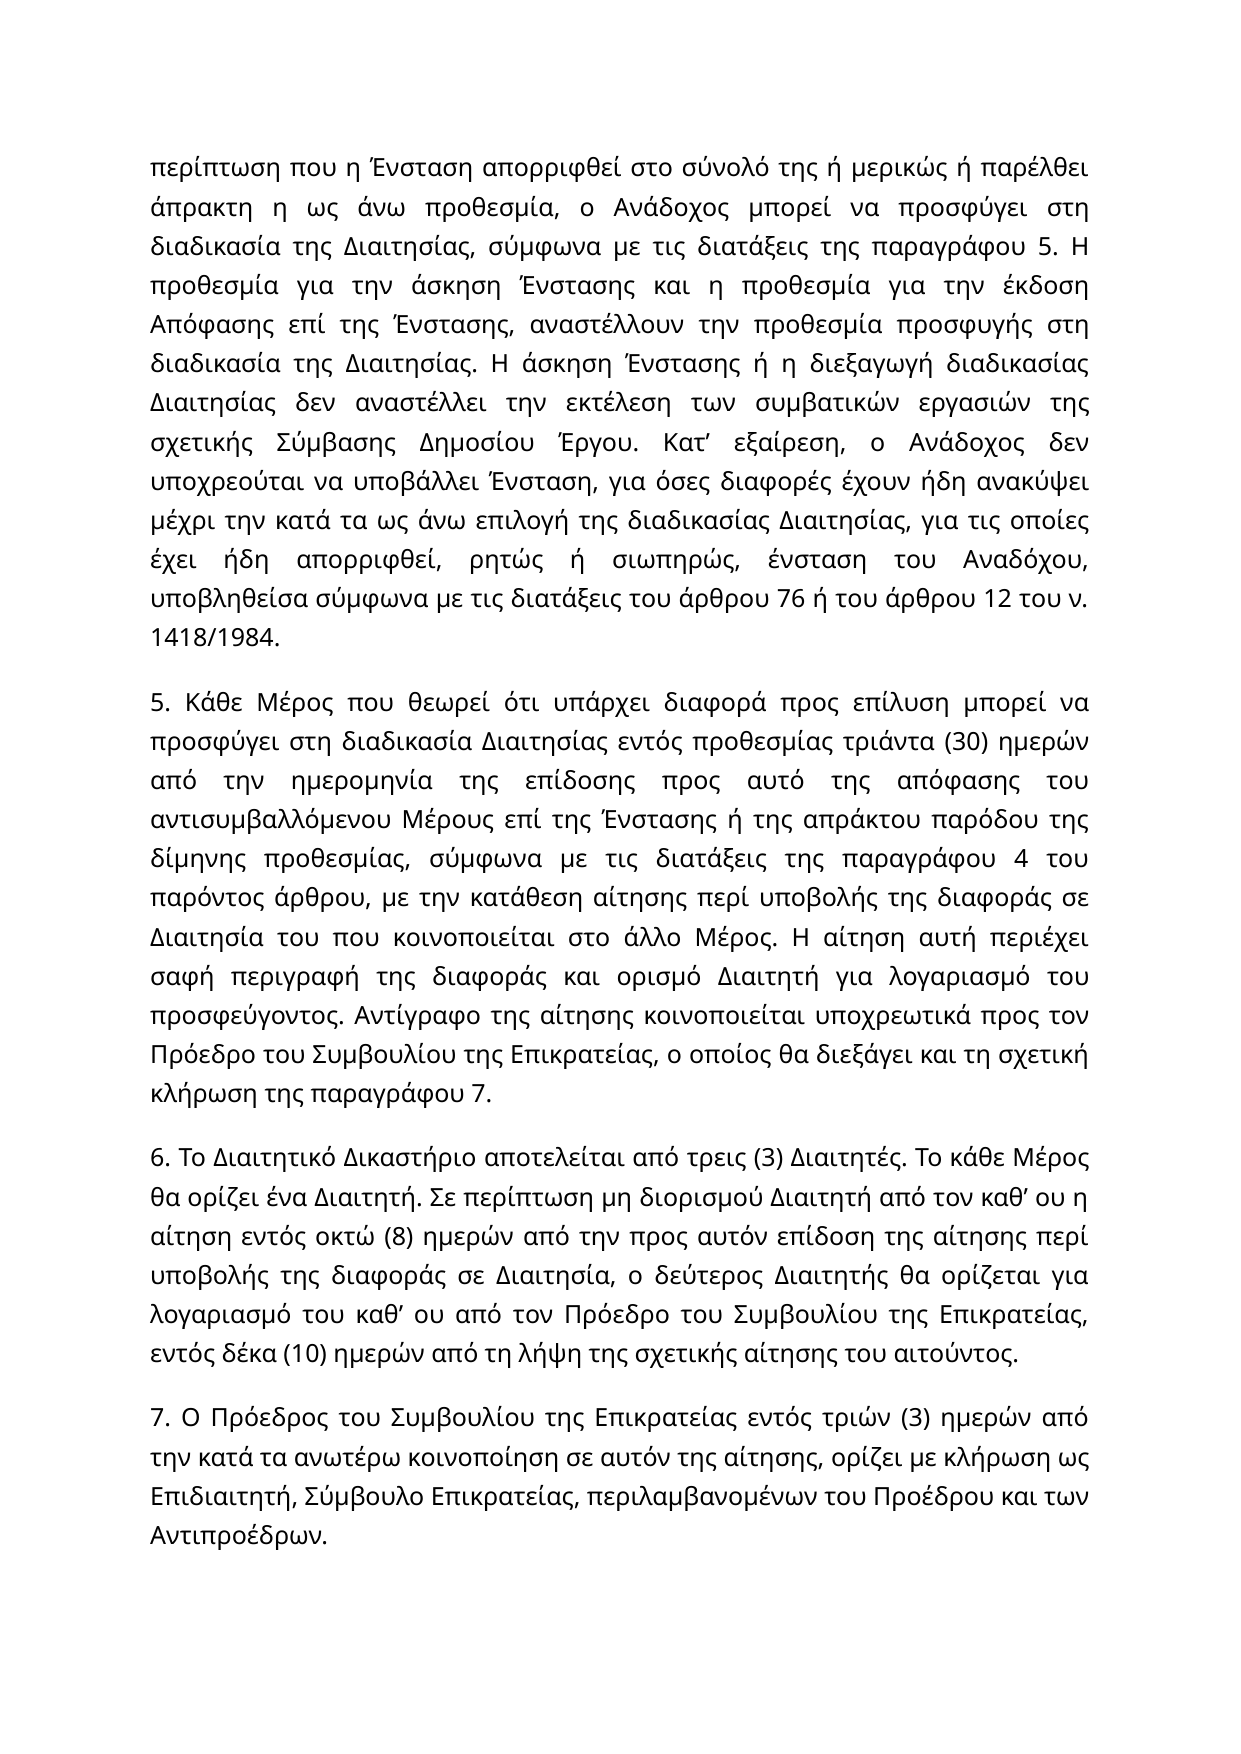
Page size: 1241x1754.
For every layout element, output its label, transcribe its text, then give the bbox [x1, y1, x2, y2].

text 6. Το Διαιτητικό Δικαστήριο αποτελείται από τρεις (3) Διαιτητές. Το κάθε Μέρος θα ορίζει ένα Διαιτητή. Σε περίπτωση μη διορισμού Διαιτητή από τον καθ’ ου η αίτηση εντός οκτώ (8) ημερών από την προς αυτόν επίδοση της αίτησης περί υποβολής της διαφοράς σε Διαιτησία, ο δεύτερος Διαιτητής θα ορίζεται για λογαριασμό του καθ’ ου από τον Πρόεδρο του Συμβουλίου της Επικρατείας, εντός δέκα (10) ημερών από τη λήψη της σχετικής αίτησης του αιτούντος. [150, 1140, 1090, 1370]
text 5. Κάθε Μέρος που θεωρεί ότι υπάρχει διαφορά προς επίλυση μπορεί να προσφύγει στη διαδικασία Διαιτησίας εντός προθεσμίας τριάντα (30) ημερών από την ημερομηνία της επίδοσης προς αυτό της απόφασης του αντισυμβαλλόμενου Μέρους επί της Ένστασης ή της απράκτου παρόδου της δίμηνης προθεσμίας, σύμφωνα με τις διατάξεις της παραγράφου 4 του παρόντος άρθρου, με την κατάθεση αίτησης περί υποβολής της διαφοράς σε Διαιτησία του που κοινοποιείται στο άλλο Μέρος. Η αίτηση αυτή περιέχει σαφή περιγραφή της διαφοράς και ορισμό Διαιτητή για λογαριασμό του προσφεύγοντος. Αντίγραφο της αίτησης κοινοποιείται υποχρεωτικά προς τον Πρόεδρο του Συμβουλίου της Επικρατείας, ο οποίος θα διεξάγει και τη σχετική κλήρωση της παραγράφου 7. [150, 684, 1090, 1110]
text περίπτωση που η Ένσταση απορριφθεί στο σύνολό της ή μερικώς ή παρέλθει άπρακτη η ως άνω προθεσμία, ο Ανάδοχος μπορεί να προσφύγει στη διαδικασία της Διαιτησίας, σύμφωνα με τις διατάξεις της παραγράφου 5. Η προθεσμία για την άσκηση Ένστασης και η προθεσμία για την έκδοση Απόφασης επί της Ένστασης, αναστέλλουν την προθεσμία προσφυγής στη διαδικασία της Διαιτησίας. Η άσκηση Ένστασης ή η διεξαγωγή διαδικασίας Διαιτησίας δεν αναστέλλει την εκτέλεση των συμβατικών εργασιών της σχετικής Σύμβασης Δημοσίου Έργου. Κατ’ εξαίρεση, ο Ανάδοχος δεν υποχρεούται να υποβάλλει Ένσταση, για όσες διαφορές έχουν ήδη ανακύψει μέχρι την κατά τα ως άνω επιλογή της διαδικασίας Διαιτησίας, για τις οποίες έχει ήδη απορριφθεί, ρητώς ή σιωπηρώς, ένσταση του Αναδόχου, υποβληθείσα σύμφωνα με τις διατάξεις του άρθρου 76 ή του άρθρου 12 του ν. 1418/1984. [150, 150, 1090, 654]
text 7. Ο Πρόεδρος του Συμβουλίου της Επικρατείας εντός τριών (3) ημερών από την κατά τα ανωτέρω κοινοποίηση σε αυτόν της αίτησης, ορίζει με κλήρωση ως Επιδιαιτητή, Σύμβουλο Επικρατείας, περιλαμβανομένων του Προέδρου και των Αντιπροέδρων. [150, 1400, 1090, 1552]
